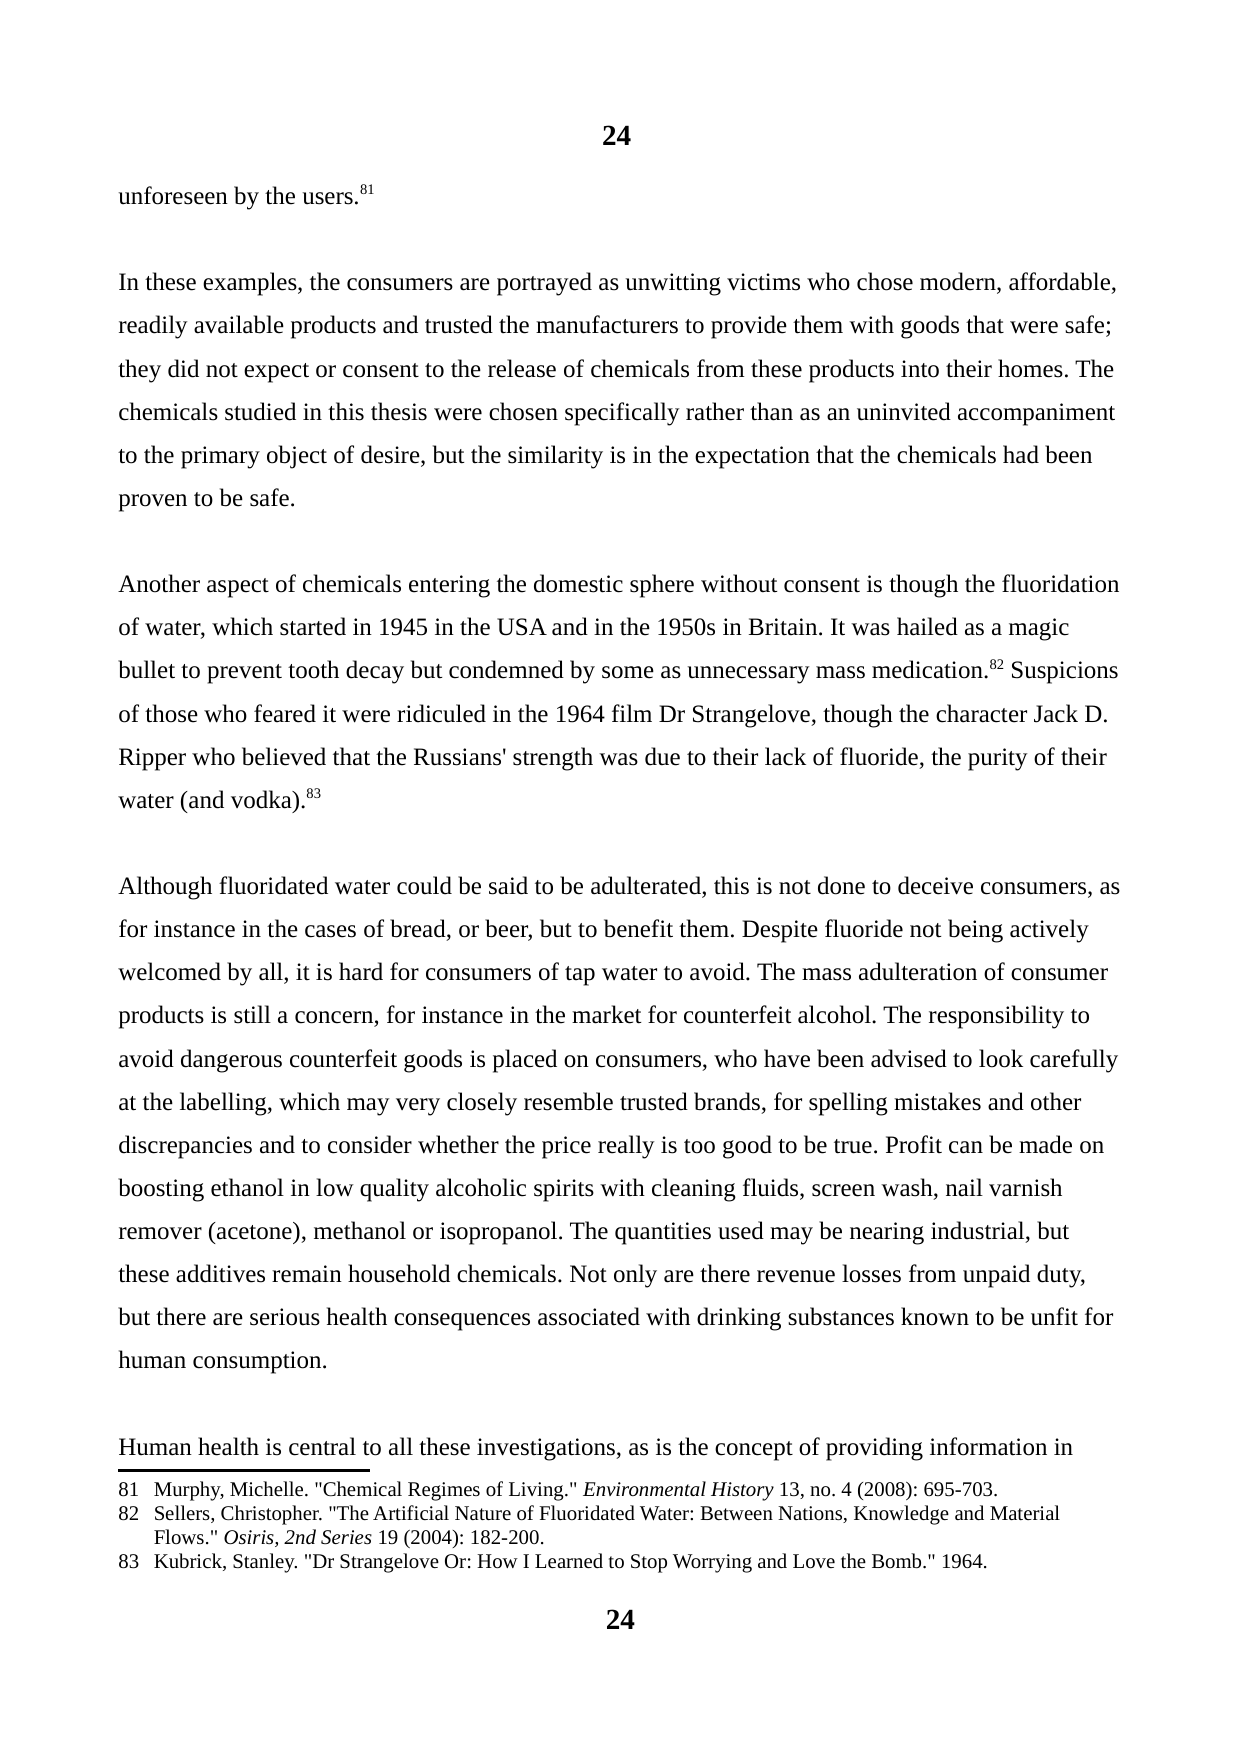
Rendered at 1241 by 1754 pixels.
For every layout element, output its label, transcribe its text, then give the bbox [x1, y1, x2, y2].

text Murphy, Michelle. "Chemical Regimes of Living." Environmental History 13, no. 4 (2008): 695-703. [118, 1477, 1122, 1501]
text Kubrick, Stanley. "Dr Strangelove Or: How I Learned to Stop Worrying and Love the Bomb." 1964. [118, 1549, 1122, 1573]
text Another aspect of chemicals entering the domestic sphere without consent is though the fluoridation of water, which started in 1945 in the USA and in the 1950s in Britain. It was hailed as a magic bullet to prevent tooth decay but condemned by some as unnecessary mass medication. Suspicions of those who feared it were ridiculed in the 1964 film Dr Strangelove, though the character Jack D. Ripper who believed that the Russians' strength was due to their lack of fluoride, the purity of their water (and vodka). [118, 569, 1122, 814]
text Although fluoridated water could be said to be adulterated, this is not done to deceive consumers, as for instance in the cases of bread, or beer, but to benefit them. Despite fluoride not being actively welcomed by all, it is hard for consumers of tap water to avoid. The mass adulteration of consumer products is still a concern, for instance in the market for counterfeit alcohol. The responsibility to avoid dangerous counterfeit goods is placed on consumers, who have been advised to look carefully at the labelling, which may very closely resemble trusted brands, for spelling mistakes and other discrepancies and to consider whether the price really is too good to be true. Profit can be made on boosting ethanol in low quality alcoholic spirits with cleaning fluids, screen wash, nail varnish remover (acetone), methanol or isopropanol. The quantities used may be nearing industrial, but these additives remain household chemicals. Not only are there revenue losses from unpaid duty, but there are serious health consequences associated with drinking substances known to be unfit for human consumption. [118, 871, 1122, 1374]
text Human health is central to all these investigations, as is the concept of providing information in [118, 1432, 1122, 1461]
text unforeseen by the users. [118, 181, 1122, 210]
text Sellers, Christopher. "The Artificial Nature of Fluoridated Water: Between Nations, Knowledge and Material Flows." Osiris, 2nd Series 19 (2004): 182-200. [118, 1501, 1122, 1549]
text In these examples, the consumers are portrayed as unwitting victims who chose modern, affordable, readily available products and trusted the manufacturers to provide them with goods that were safe; they did not expect or consent to the release of chemicals from these products into their homes. The chemicals studied in this thesis were chosen specifically rather than as an uninvited accompaniment to the primary object of desire, but the similarity is in the expectation that the chemicals had been proven to be safe. [118, 267, 1122, 512]
